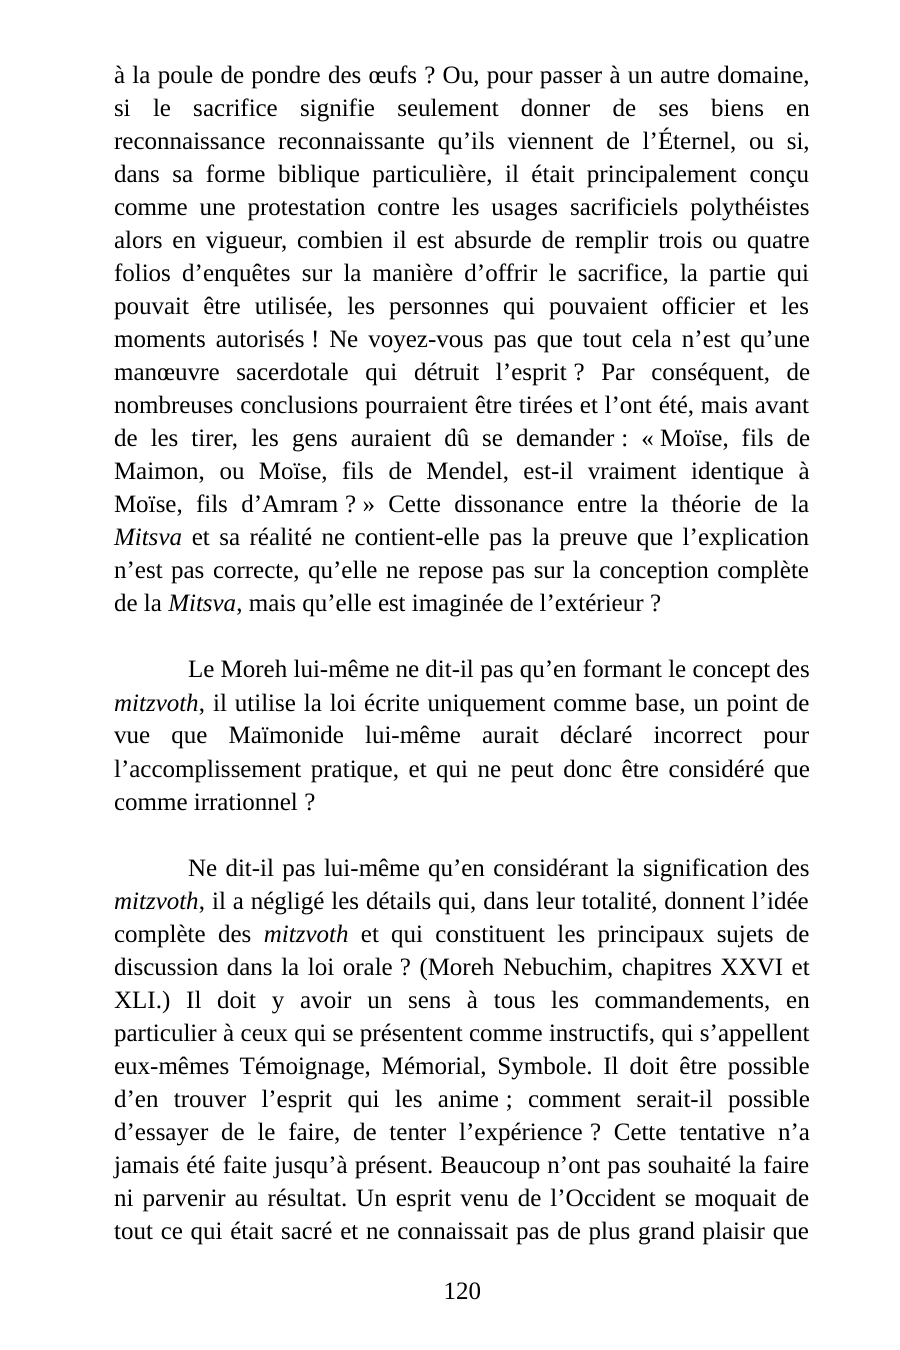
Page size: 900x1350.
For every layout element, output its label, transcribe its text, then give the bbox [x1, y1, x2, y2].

text Ne dit-il pas lui-même qu’en considérant la signification des mitzvoth, il a négligé les détails qui, dans leur totalité, donnent l’idée complète des mitzvoth et qui constituent les principaux sujets de discussion dans la loi orale ? (Moreh Nebuchim, chapitres XXVI et XLI.) Il doit y avoir un sens à tous les commandements, en particulier à ceux qui se présentent comme instructifs, qui s’appellent eux-mêmes Témoignage, Mémorial, Symbole. Il doit être possible d’en trouver l’esprit qui les anime ; comment serait-il possible d’essayer de le faire, de tenter l’expérience ? Cette tentative n’a jamais été faite jusqu’à présent. Beaucoup n’ont pas souhaité la faire ni parvenir au résultat. Un esprit venu de l’Occident se moquait de tout ce qui était sacré et ne connaissait pas de plus grand plaisir que [114, 853, 810, 1245]
text à la poule de pondre des œufs ? Ou, pour passer à un autre domaine, si le sacrifice signifie seulement donner de ses biens en reconnaissance reconnaissante qu’ils viennent de l’Éternel, ou si, dans sa forme biblique particulière, il était principalement conçu comme une protestation contre les usages sacrificiels polythéistes alors en vigueur, combien il est absurde de remplir trois ou quatre folios d’enquêtes sur la manière d’offrir le sacrifice, la partie qui pouvait être utilisée, les personnes qui pouvaient officier et les moments autorisés ! Ne voyez-vous pas que tout cela n’est qu’une manœuvre sacerdotale qui détruit l’esprit ? Par conséquent, de nombreuses conclusions pourraient être tirées et l’ont été, mais avant de les tirer, les gens auraient dû se demander : « Moïse, fils de Maimon, ou Moïse, fils de Mendel, est-il vraiment identique à Moïse, fils d’Amram ? » Cette dissonance entre la théorie de la Mitsva et sa réalité ne contient-elle pas la preuve que l’explication n’est pas correcte, qu’elle ne repose pas sur la conception complète de la Mitsva, mais qu’elle est imaginée de l’extérieur ? [114, 60, 810, 617]
text Le Moreh lui-même ne dit-il pas qu’en formant le concept des mitzvoth, il utilise la loi écrite uniquement comme base, un point de vue que Maïmonide lui-même aurait déclaré incorrect pour l’accomplissement pratique, et qui ne peut donc être considéré que comme irrationnel ? [114, 654, 810, 815]
